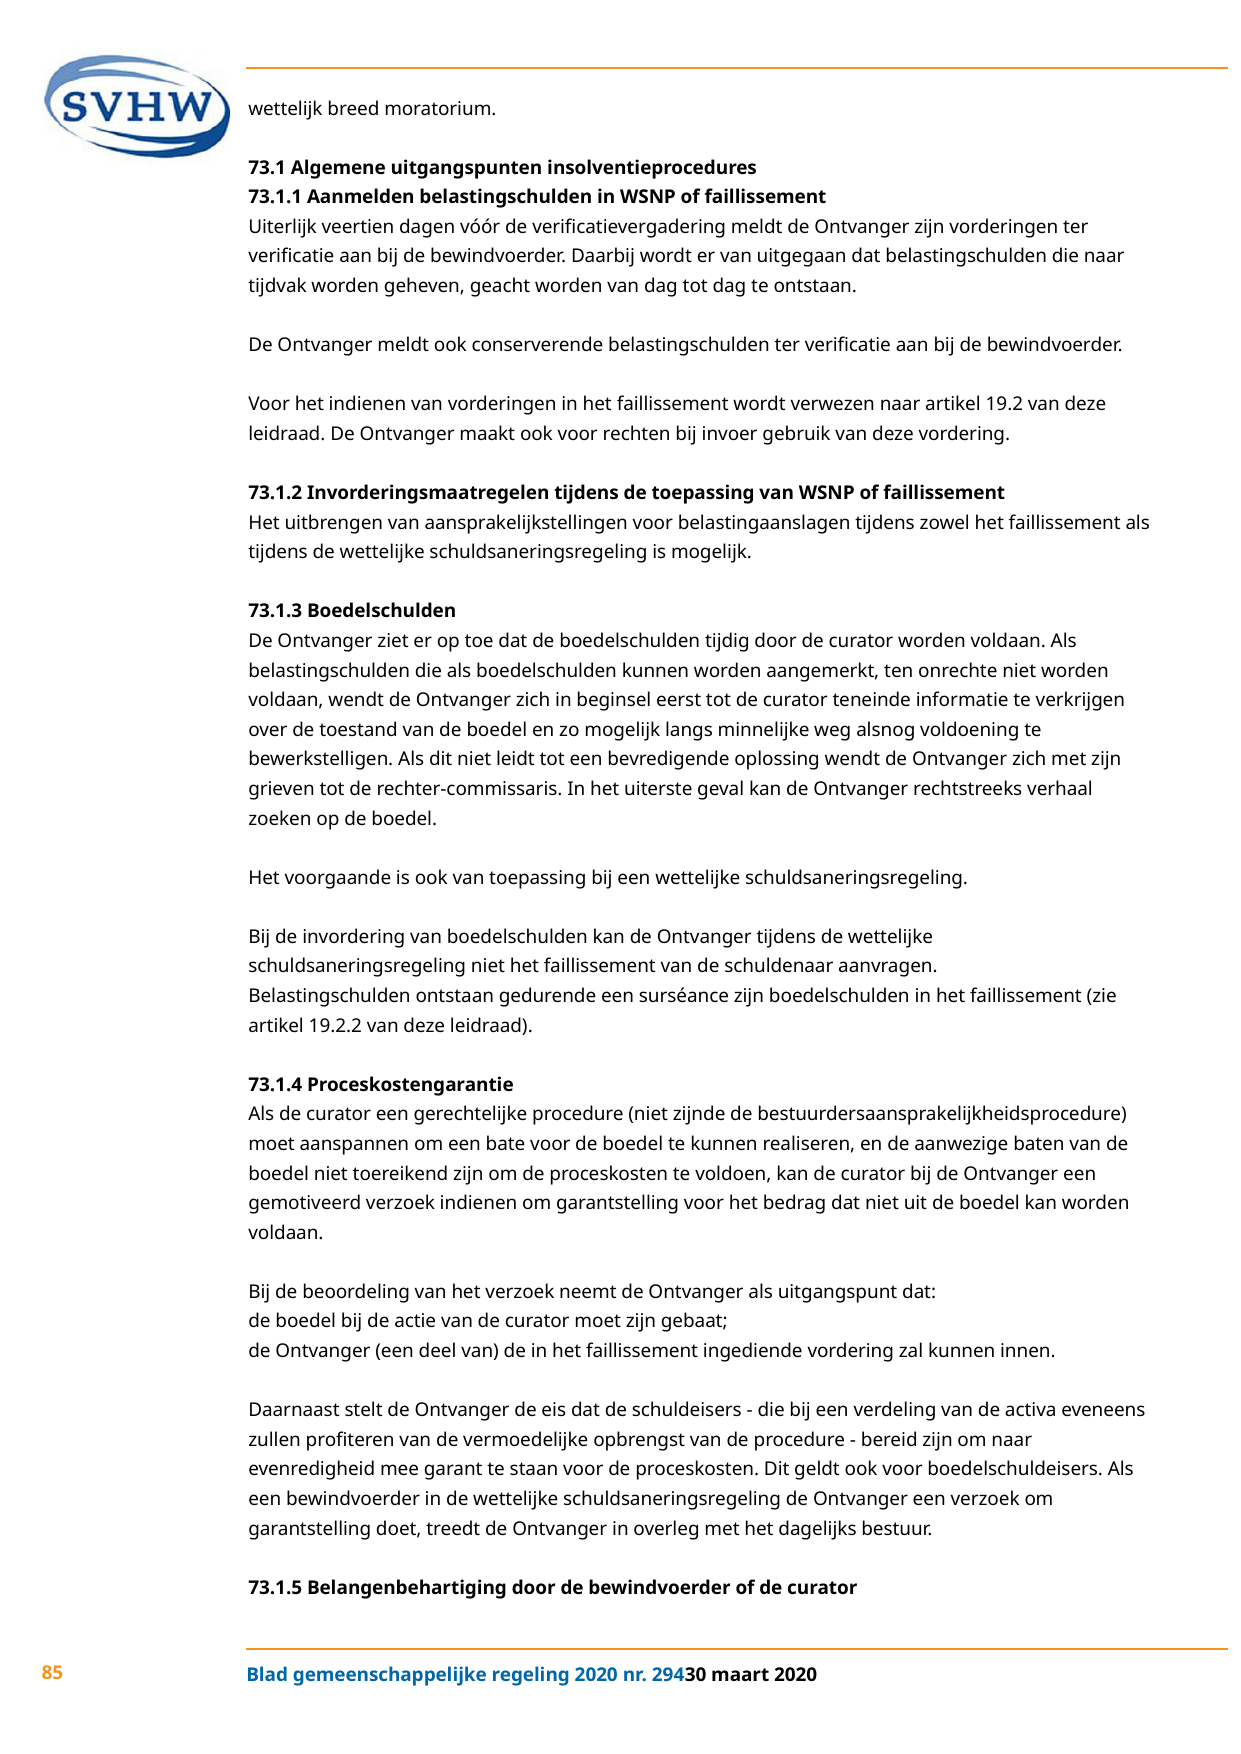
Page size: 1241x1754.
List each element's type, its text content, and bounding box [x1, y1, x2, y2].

text 73.1.1 Aanmelden belastingschulden in WSNP of faillissement [248, 183, 1152, 209]
text Uiterlijk veertien dagen vóór de verificatievergadering meldt de Ontvanger zijn vorderingen ter verificatie aan bij de bewindvoerder. Daarbij wordt er van uitgegaan dat belastingschulden die naar tijdvak worden geheven, geacht worden van dag tot dag te ontstaan. [248, 213, 1152, 298]
text Daarnaast stelt de Ontvanger de eis dat de schuldeisers - die bij een verdeling van de activa eveneens zullen profiteren van de vermoedelijke opbrengst van de procedure - bereid zijn om naar evenredigheid mee garant te staan voor de proceskosten. Dit geldt ook voor boedelschuldeisers. Als een bewindvoerder in de wettelijke schuldsaneringsregeling de Ontvanger een verzoek om garantstelling doet, treedt de Ontvanger in overleg met het dagelijks bestuur. [248, 1396, 1152, 1541]
text Bij de beoordeling van het verzoek neemt de Ontvanger als uitgangspunt dat: [248, 1278, 1152, 1304]
text Belastingschulden ontstaan gedurende een surséance zijn boedelschulden in het faillissement (zie artikel 19.2.2 van deze leidraad). [248, 982, 1152, 1038]
text de Ontvanger (een deel van) de in het faillissement ingediende vordering zal kunnen innen. [248, 1337, 1152, 1363]
text Als de curator een gerechtelijke procedure (niet zijnde de bestuurdersaansprakelijkheidsprocedure) moet aanspannen om een bate voor de boedel te kunnen realiseren, en de aanwezige baten van de boedel niet toereikend zijn om de proceskosten te voldoen, kan de curator bij de Ontvanger een gemotiveerd verzoek indienen om garantstelling voor het bedrag dat niet uit de boedel kan worden voldaan. [248, 1101, 1152, 1245]
text De Ontvanger meldt ook conserverende belastingschulden ter verificatie aan bij de bewindvoerder. [248, 331, 1152, 357]
picture [41, 47, 231, 172]
text Bij de invordering van boedelschulden kan de Ontvanger tijdens de wettelijke schuldsaneringsregeling niet het faillissement van de schuldenaar aanvragen. [248, 923, 1152, 978]
text Het uitbrengen van aansprakelijkstellingen voor belastingaanslagen tijdens zowel het faillissement als tijdens de wettelijke schuldsaneringsregeling is mogelijk. [248, 509, 1152, 564]
text 73.1.2 Invorderingsmaatregelen tijdens de toepassing van WSNP of faillissement [248, 479, 1152, 505]
text De Ontvanger ziet er op toe dat de boedelschulden tijdig door de curator worden voldaan. Als belastingschulden die als boedelschulden kunnen worden aangemerkt, ten onrechte niet worden voldaan, wendt de Ontvanger zich in beginsel eerst tot de curator teneinde informatie te verkrijgen over de toestand van de boedel en zo mogelijk langs minnelijke weg alsnog voldoening te bewerkstelligen. Als dit niet leidt tot een bevredigende oplossing wendt de Ontvanger zich met zijn grieven tot de rechter-commissaris. In het uiterste geval kan de Ontvanger rechtstreeks verhaal zoeken op de boedel. [248, 627, 1152, 831]
text 73.1.4 Proceskostengarantie [248, 1071, 1152, 1097]
text wettelijk breed moratorium. [248, 95, 1152, 121]
text Voor het indienen van vorderingen in het faillissement wordt verwezen naar artikel 19.2 van deze leidraad. De Ontvanger maakt ook voor rechten bij invoer gebruik van deze vordering. [248, 391, 1152, 446]
text Het voorgaande is ook van toepassing bij een wettelijke schuldsaneringsregeling. [248, 864, 1152, 890]
text de boedel bij de actie van de curator moet zijn gebaat; [248, 1308, 1152, 1333]
text 73.1.5 Belangenbehartiging door de bewindvoerder of de curator [248, 1574, 1152, 1600]
text 73.1 Algemene uitgangspunten insolventieprocedures [248, 154, 1152, 180]
text 73.1.3 Boedelschulden [248, 598, 1152, 623]
